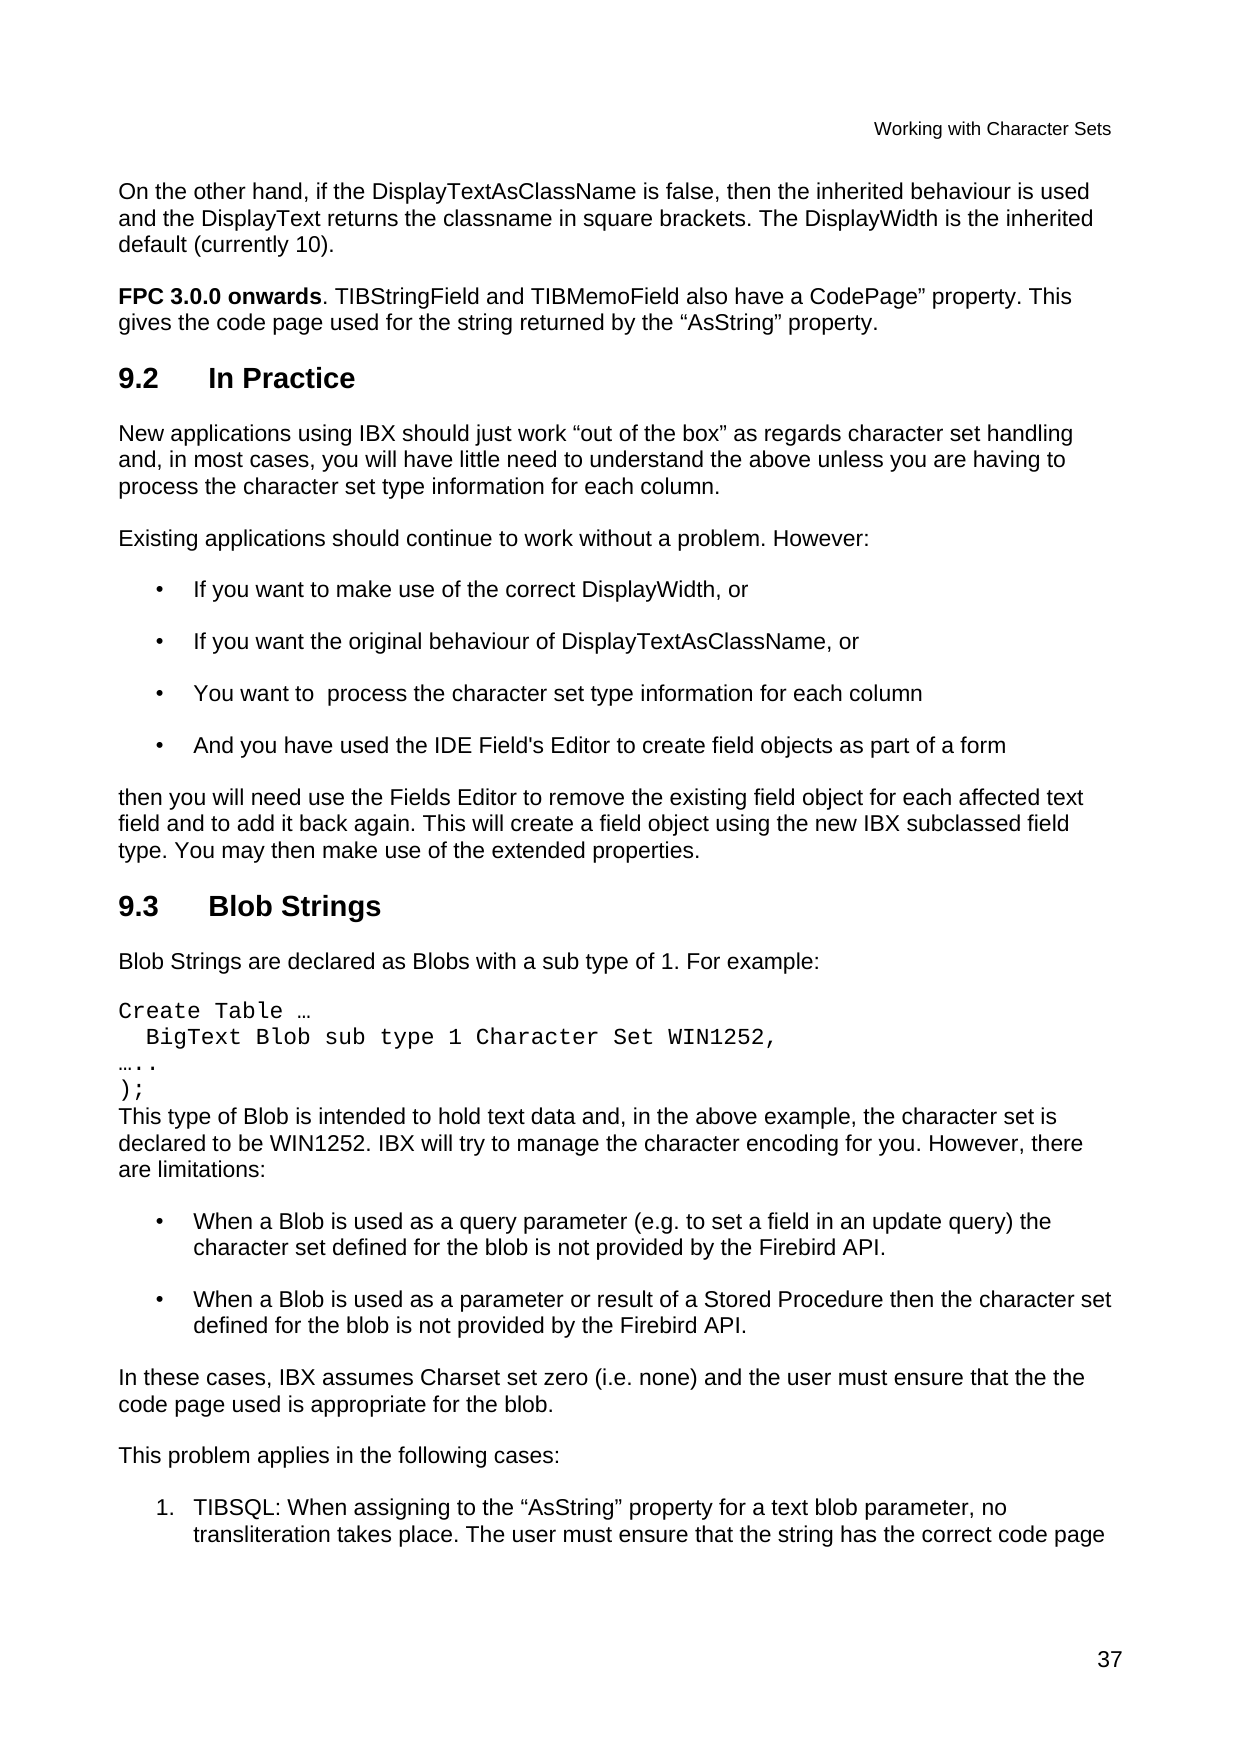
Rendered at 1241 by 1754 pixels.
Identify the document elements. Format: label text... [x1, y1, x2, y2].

list TIBSQL: When assigning to the “AsString” property for a text blob parameter, no transliteration takes place. The user must ensure that the string has the correct code page [156, 1494, 1122, 1547]
text Create Table … [118, 999, 1122, 1025]
text BigText Blob sub type 1 Character Set WIN1252, [118, 1025, 1122, 1051]
text FPC 3.0.0 onwards. TIBStringField and TIBMemoField also have a CodePage” property. This gives the code page used for the string returned by the “AsString” property. [118, 283, 1122, 335]
text In these cases, IBX assumes Charset set zero (i.e. none) and the user must ensure that the the code page used is appropriate for the blob. [118, 1364, 1122, 1417]
text ); [118, 1077, 1122, 1103]
list And you have used the IDE Field's Editor to create field objects as part of a form [156, 732, 1122, 758]
text This type of Blob is intended to hold text data and, in the above example, the character set is declared to be WIN1252. IBX will try to manage the character encoding for you. However, there are limitations: [118, 1103, 1122, 1182]
text ….. [118, 1051, 1122, 1077]
list When a Blob is used as a query parameter (e.g. to set a field in an update query) the character set defined for the blob is not provided by the Firebird API. [156, 1208, 1122, 1261]
text Blob Strings are declared as Blobs with a sub type of 1. For example: [118, 948, 1122, 974]
subtitle In Practice [118, 361, 1122, 394]
subtitle Blob Strings [118, 888, 1122, 922]
list If you want the original behaviour of DisplayTextAsClassName, or [156, 628, 1122, 655]
text New applications using IBX should just work “out of the box” as regards character set handling and, in most cases, you will have little need to understand the above unless you are having to process the character set type information for each column. [118, 420, 1122, 499]
text On the other hand, if the DisplayTextAsClassName is false, then the inherited behaviour is used and the DisplayText returns the classname in square brackets. The DisplayWidth is the inherited default (currently 10). [118, 178, 1122, 257]
list When a Blob is used as a parameter or result of a Stored Procedure then the character set defined for the blob is not provided by the Firebird API. [156, 1286, 1122, 1339]
list You want to process the character set type information for each column [156, 680, 1122, 707]
text This problem applies in the following cases: [118, 1442, 1122, 1469]
text Existing applications should continue to work without a problem. However: [118, 524, 1122, 551]
text then you will need use the Fields Editor to remove the existing field object for each affected text field and to add it back again. This will create a field object using the new IBX subclassed field type. You may then make use of the extended properties. [118, 784, 1122, 863]
list If you want to make use of the correct DisplayWidth, or [156, 576, 1122, 603]
